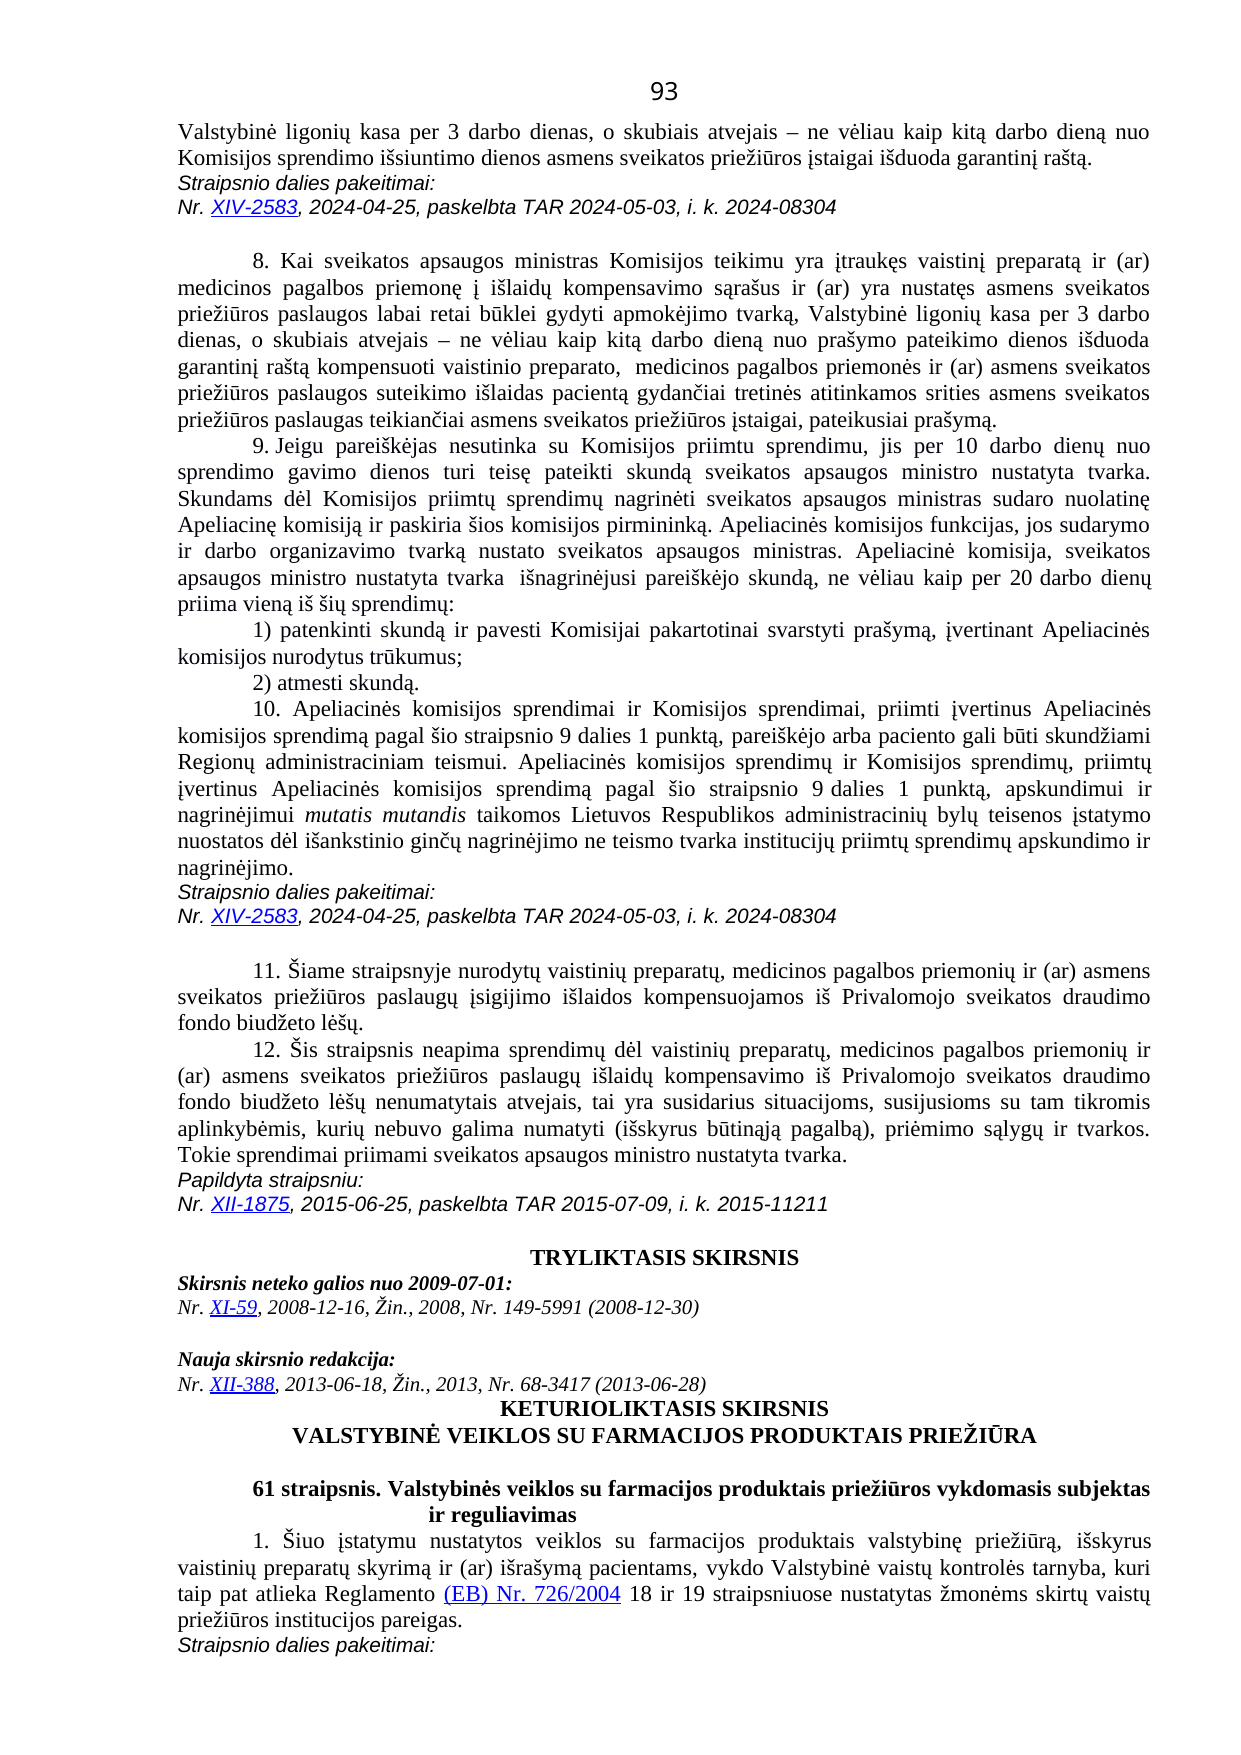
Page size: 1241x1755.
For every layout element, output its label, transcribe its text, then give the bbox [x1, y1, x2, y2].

text Nr. XII-388, 2013-06-18, Žin., 2013, Nr. 68-3417 (2013-06-28) [177, 1371, 1152, 1396]
text 1. Šiuo įstatymu nustatytos veiklos su farmacijos produktais valstybinę priežiūrą, išskyrus vaistinių preparatų skyrimą ir (ar) išrašymą pacientams, vykdo Valstybinė vaistų kontrolės tarnyba, kuri taip pat atlieka Reglamento (EB) Nr. 726/2004 18 ir 19 straipsniuose nustatytas žmonėms skirtų vaistų priežiūros institucijos pareigas. [177, 1527, 1152, 1633]
text 9. Jeigu pareiškėjas nesutinka su Komisijos priimtu sprendimu, jis per 10 darbo dienų nuo sprendimo gavimo dienos turi teisę pateikti skundą sveikatos apsaugos ministro nustatyta tvarka. Skundams dėl Komisijos priimtų sprendimų nagrinėti sveikatos apsaugos ministras sudaro nuolatinę Apeliacinę komisiją ir paskiria šios komisijos pirmininką. Apeliacinės komisijos funkcijas, jos sudarymo ir darbo organizavimo tvarką nustato sveikatos apsaugos ministras. Apeliacinė komisija, sveikatos apsaugos ministro nustatyta tvarka išnagrinėjusi pareiškėjo skundą, ne vėliau kaip per 20 darbo dienų priima vieną iš šių sprendimų: [177, 432, 1152, 616]
text 61 straipsnis. Valstybinės veiklos su farmacijos produktais priežiūros vykdomasis subjektas ir reguliavimas [252, 1474, 1152, 1527]
text Straipsnio dalies pakeitimai: [177, 171, 1152, 195]
text 10. Apeliacinės komisijos sprendimai ir Komisijos sprendimai, priimti įvertinus Apeliacinės komisijos sprendimą pagal šio straipsnio 9 dalies 1 punktą, pareiškėjo arba paciento gali būti skundžiami Regionų administraciniam teismui. Apeliacinės komisijos sprendimų ir Komisijos sprendimų, priimtų įvertinus Apeliacinės komisijos sprendimą pagal šio straipsnio 9 dalies 1 punktą, apskundimui ir nagrinėjimui mutatis mutandis taikomos Lietuvos Respublikos administracinių bylų teisenos įstatymo nuostatos dėl išankstinio ginčų nagrinėjimo ne teismo tvarka institucijų priimtų sprendimų apskundimo ir nagrinėjimo. [177, 696, 1152, 880]
text Nauja skirsnio redakcija: [177, 1347, 1152, 1371]
text 11. Šiame straipsnyje nurodytų vaistinių preparatų, medicinos pagalbos priemonių ir (ar) asmens sveikatos priežiūros paslaugų įsigijimo išlaidos kompensuojamos iš Privalomojo sveikatos draudimo fondo biudžeto lėšų. [177, 957, 1152, 1036]
text Nr. XIV-2583, 2024-04-25, paskelbta TAR 2024-05-03, i. k. 2024-08304 [177, 195, 1152, 219]
text 1) patenkinti skundą ir pavesti Komisijai pakartotinai svarstyti prašymą, įvertinant Apeliacinės komisijos nurodytus trūkumus; [177, 616, 1152, 669]
text Nr. XIV-2583, 2024-04-25, paskelbta TAR 2024-05-03, i. k. 2024-08304 [177, 904, 1152, 928]
text Skirsnis neteko galios nuo 2009-07-01: [177, 1271, 1152, 1294]
text Nr. XII-1875, 2015-06-25, paskelbta TAR 2015-07-09, i. k. 2015-11211 [177, 1191, 1152, 1215]
text Papildyta straipsniu: [177, 1167, 1152, 1191]
text TRYLIKTASIS SKIRSNIS [177, 1244, 1152, 1271]
text KETURIOLIKTASIS SKIRSNIS [177, 1396, 1152, 1422]
text 8. Kai sveikatos apsaugos ministras Komisijos teikimu yra įtraukęs vaistinį preparatą ir (ar) medicinos pagalbos priemonę į išlaidų kompensavimo sąrašus ir (ar) yra nustatęs asmens sveikatos priežiūros paslaugos labai retai būklei gydyti apmokėjimo tvarką, Valstybinė ligonių kasa per 3 darbo dienas, o skubiais atvejais – ne vėliau kaip kitą darbo dieną nuo prašymo pateikimo dienos išduoda garantinį raštą kompensuoti vaistinio preparato, medicinos pagalbos priemonės ir (ar) asmens sveikatos priežiūros paslaugos suteikimo išlaidas pacientą gydančiai tretinės atitinkamos srities asmens sveikatos priežiūros paslaugas teikiančiai asmens sveikatos priežiūros įstaigai, pateikusiai prašymą. [177, 247, 1152, 432]
text Nr. XI-59, 2008-12-16, Žin., 2008, Nr. 149-5991 (2008-12-30) [177, 1294, 1152, 1319]
text VALSTYBINĖ VEIKLOS SU FARMACIJOS PRODUKTAIS PRIEŽIŪRA [177, 1422, 1152, 1448]
text Straipsnio dalies pakeitimai: [177, 880, 1152, 904]
text 2) atmesti skundą. [177, 669, 1152, 696]
text 12. Šis straipsnis neapima sprendimų dėl vaistinių preparatų, medicinos pagalbos priemonių ir (ar) asmens sveikatos priežiūros paslaugų išlaidų kompensavimo iš Privalomojo sveikatos draudimo fondo biudžeto lėšų nenumatytais atvejais, tai yra susidarius situacijoms, susijusioms su tam tikromis aplinkybėmis, kurių nebuvo galima numatyti (išskyrus būtinąją pagalbą), priėmimo sąlygų ir tvarkos. Tokie sprendimai priimami sveikatos apsaugos ministro nustatyta tvarka. [177, 1036, 1152, 1167]
text Straipsnio dalies pakeitimai: [177, 1633, 1152, 1657]
text Valstybinė ligonių kasa per 3 darbo dienas, o skubiais atvejais – ne vėliau kaip kitą darbo dieną nuo Komisijos sprendimo išsiuntimo dienos asmens sveikatos priežiūros įstaigai išduoda garantinį raštą. [177, 118, 1152, 171]
